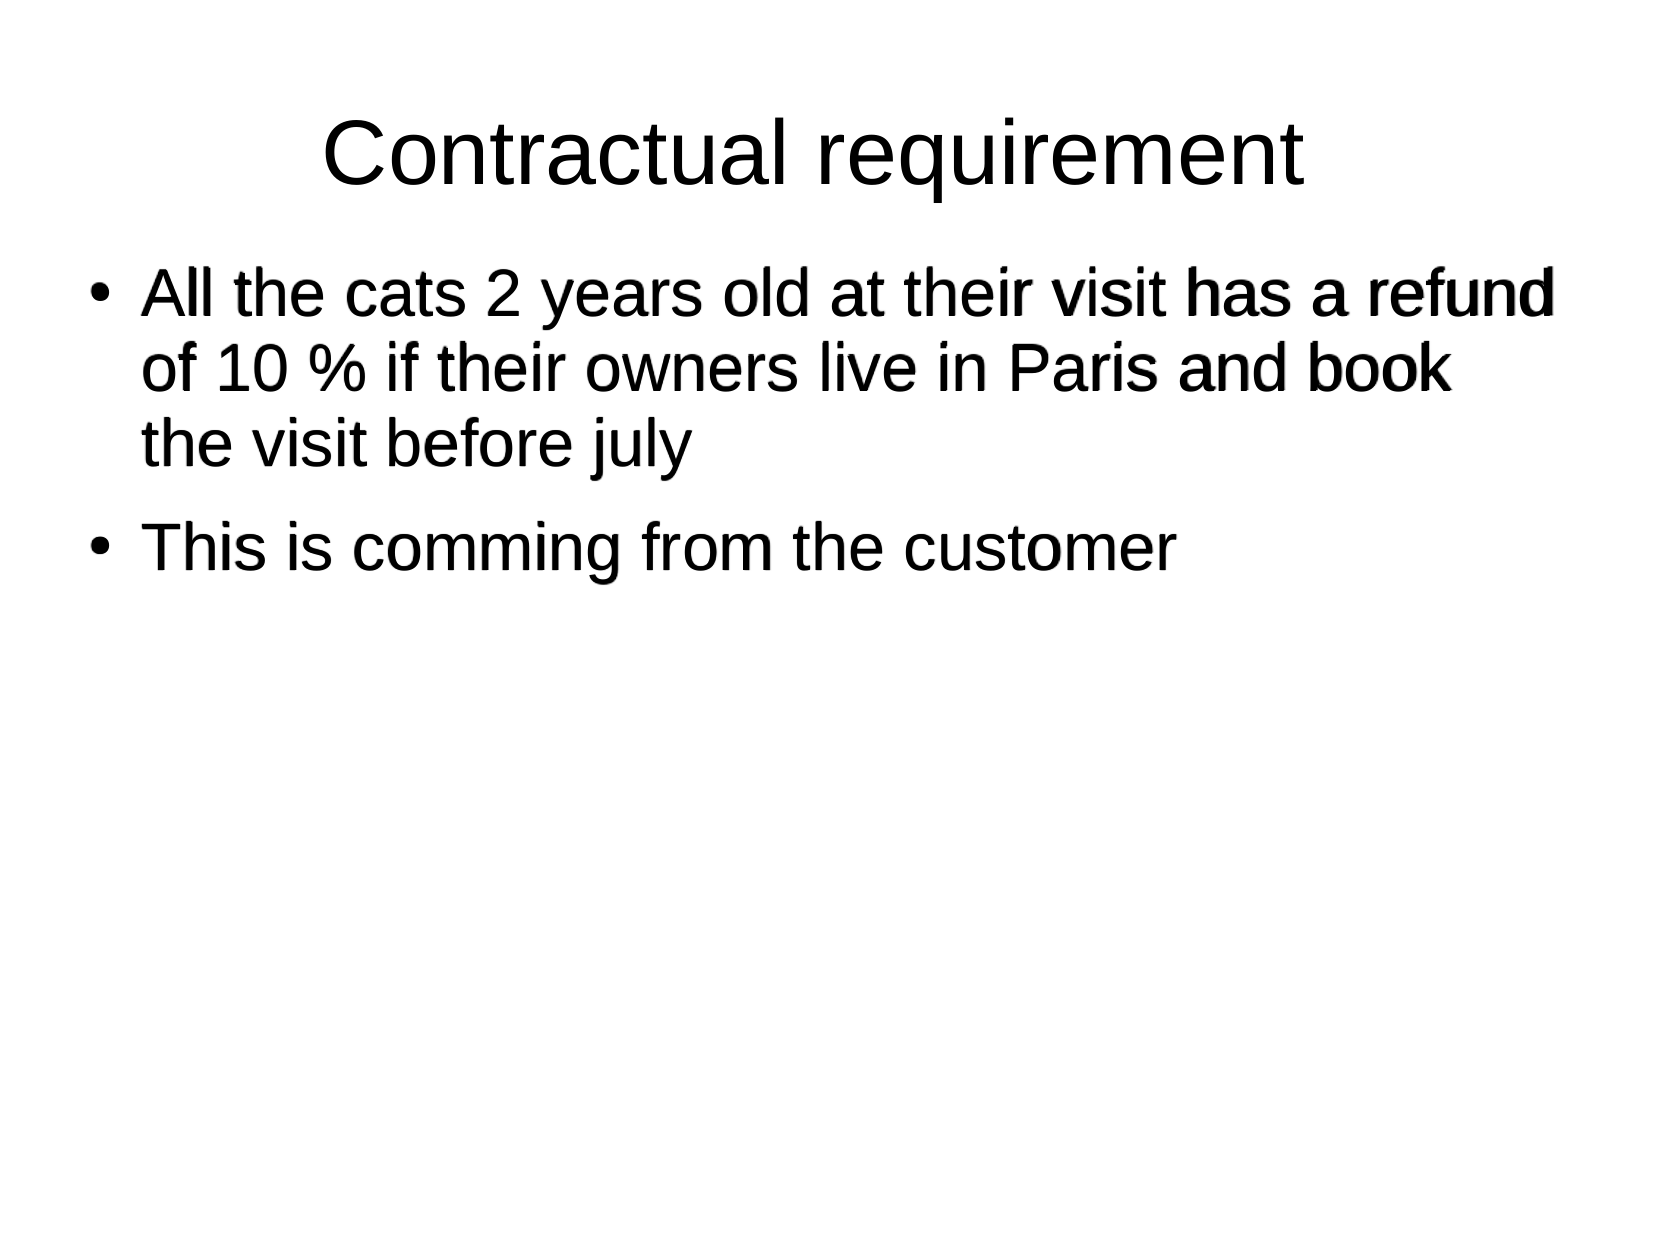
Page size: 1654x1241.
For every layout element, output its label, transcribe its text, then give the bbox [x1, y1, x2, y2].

title Contractual requirement [82, 49, 1571, 257]
list All the cats 2 years old at their visit has a refund of 10 % if their owners live in Paris and book the visit before july This is comming from the customer [70, 256, 1560, 976]
